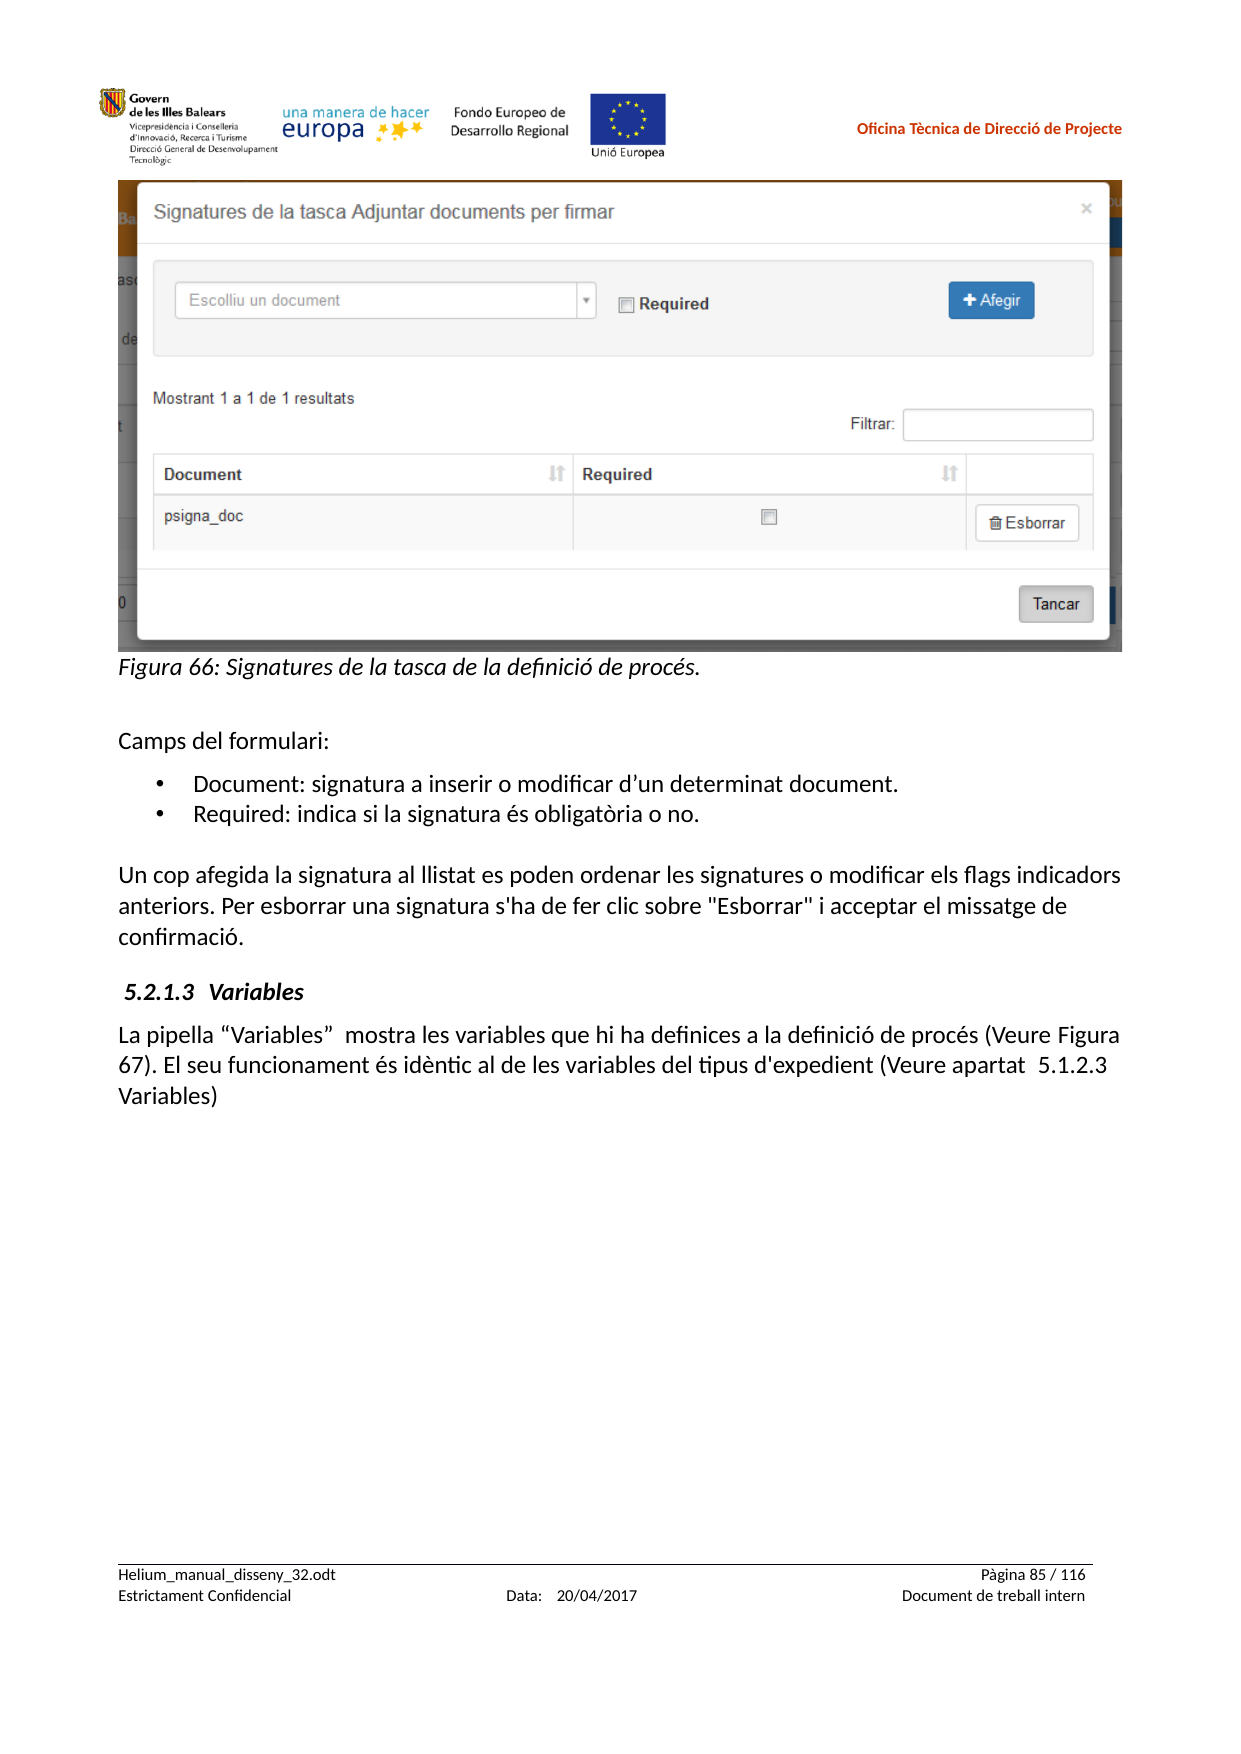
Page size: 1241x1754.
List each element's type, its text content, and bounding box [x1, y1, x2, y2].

list Document: signatura a inserir o modificar d’un determinat document. [156, 768, 1122, 799]
text La pipella “Variables” mostra les variables que hi ha definices a la definició de procés (Veure Figura 67). El seu funcionament és idèntic al de les variables del tipus d'expedient (Veure apartat 5.1.2.3 Variables) [118, 1019, 1122, 1111]
text Figura 66: Signatures de la tasca de la definició de procés. [118, 652, 1122, 682]
subtitle Variables [118, 976, 1122, 1007]
text Un cop afegida la signatura al llistat es poden ordenar les signatures o modificar els flags indicadors anteriors. Per esborrar una signatura s'ha de fer clic sobre "Esborrar" i acceptar el missatge de confirmació. [118, 860, 1122, 951]
list Required: indica si la signatura és obligatòria o no. [156, 799, 1122, 829]
picture [118, 180, 1123, 652]
picture [99, 87, 668, 166]
text Camps del formulari: [118, 725, 1122, 756]
